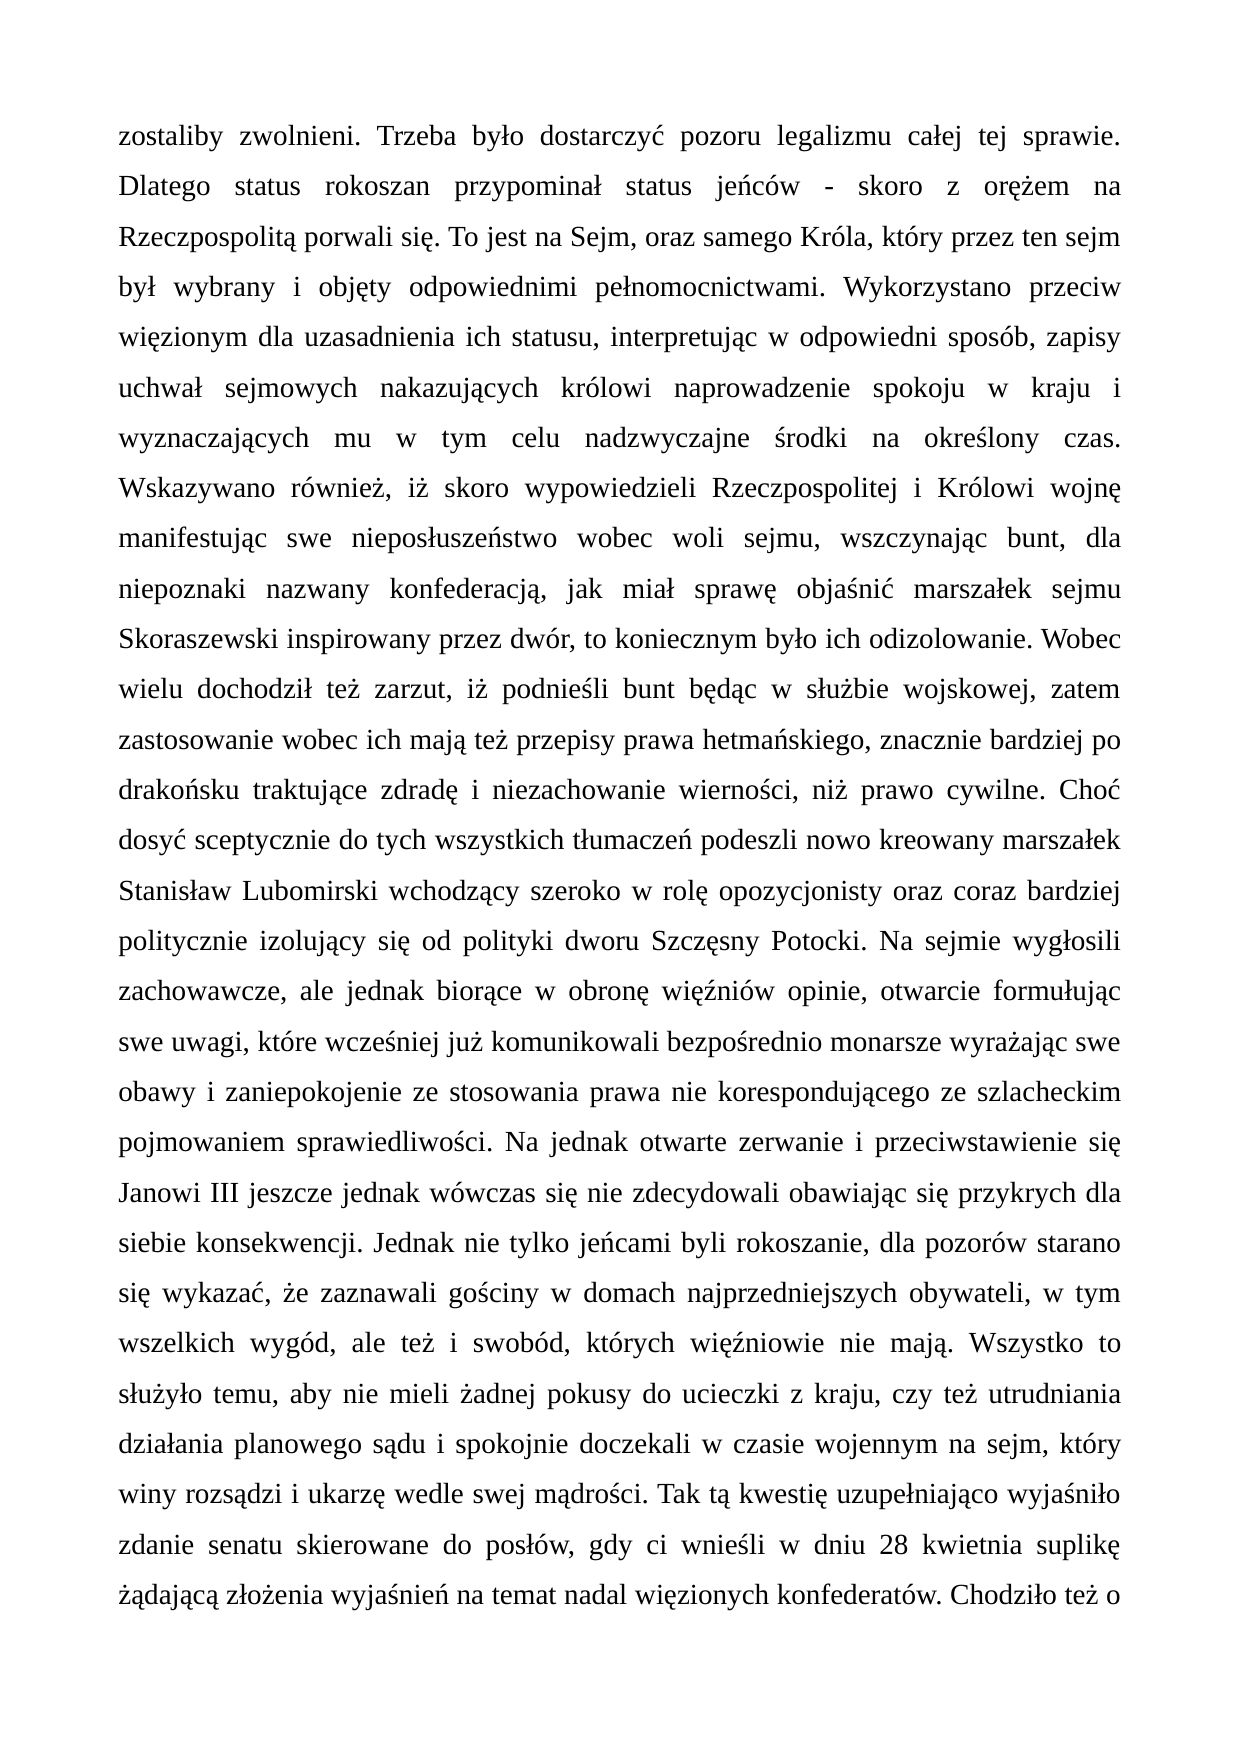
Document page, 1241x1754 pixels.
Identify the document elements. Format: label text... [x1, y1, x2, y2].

text zostaliby zwolnieni. Trzeba było dostarczyć pozoru legalizmu całej tej sprawie. Dlatego status rokoszan przypominał status jeńców - skoro z orężem na Rzeczpospolitą porwali się. To jest na Sejm, oraz samego Króla, który przez ten sejm był wybrany i objęty odpowiednimi pełnomocnictwami. Wykorzystano przeciw więzionym dla uzasadnienia ich statusu, interpretując w odpowiedni sposób, zapisy uchwał sejmowych nakazujących królowi naprowadzenie spokoju w kraju i wyznaczających mu w tym celu nadzwyczajne środki na określony czas. Wskazywano również, iż skoro wypowiedzieli Rzeczpospolitej i Królowi wojnę manifestując swe nieposłuszeństwo wobec woli sejmu, wszczynając bunt, dla niepoznaki nazwany konfederacją, jak miał sprawę objaśnić marszałek sejmu Skoraszewski inspirowany przez dwór, to koniecznym było ich odizolowanie. Wobec wielu dochodził też zarzut, iż podnieśli bunt będąc w służbie wojskowej, zatem zastosowanie wobec ich mają też przepisy prawa hetmańskiego, znacznie bardziej po drakońsku traktujące zdradę i niezachowanie wierności, niż prawo cywilne. Choć dosyć sceptycznie do tych wszystkich tłumaczeń podeszli nowo kreowany marszałek Stanisław Lubomirski wchodzący szeroko w rolę opozycjonisty oraz coraz bardziej politycznie izolujący się od polityki dworu Szczęsny Potocki. Na sejmie wygłosili zachowawcze, ale jednak biorące w obronę więźniów opinie, otwarcie formułując swe uwagi, które wcześniej już komunikowali bezpośrednio monarsze wyrażając swe obawy i zaniepokojenie ze stosowania prawa nie korespondującego ze szlacheckim pojmowaniem sprawiedliwości. Na jednak otwarte zerwanie i przeciwstawienie się Janowi III jeszcze jednak wówczas się nie zdecydowali obawiając się przykrych dla siebie konsekwencji. Jednak nie tylko jeńcami byli rokoszanie, dla pozorów starano się wykazać, że zaznawali gościny w domach najprzedniejszych obywateli, w tym wszelkich wygód, ale też i swobód, których więźniowie nie mają. Wszystko to służyło temu, aby nie mieli żadnej pokusy do ucieczki z kraju, czy też utrudniania działania planowego sądu i spokojnie doczekali w czasie wojennym na sejm, który winy rozsądzi i ukarzę wedle swej mądrości. Tak tą kwestię uzupełniająco wyjaśniło zdanie senatu skierowane do posłów, gdy ci wnieśli w dniu 28 kwietnia suplikę żądającą złożenia wyjaśnień na temat nadal więzionych konfederatów. Chodziło też o [118, 118, 1122, 1611]
